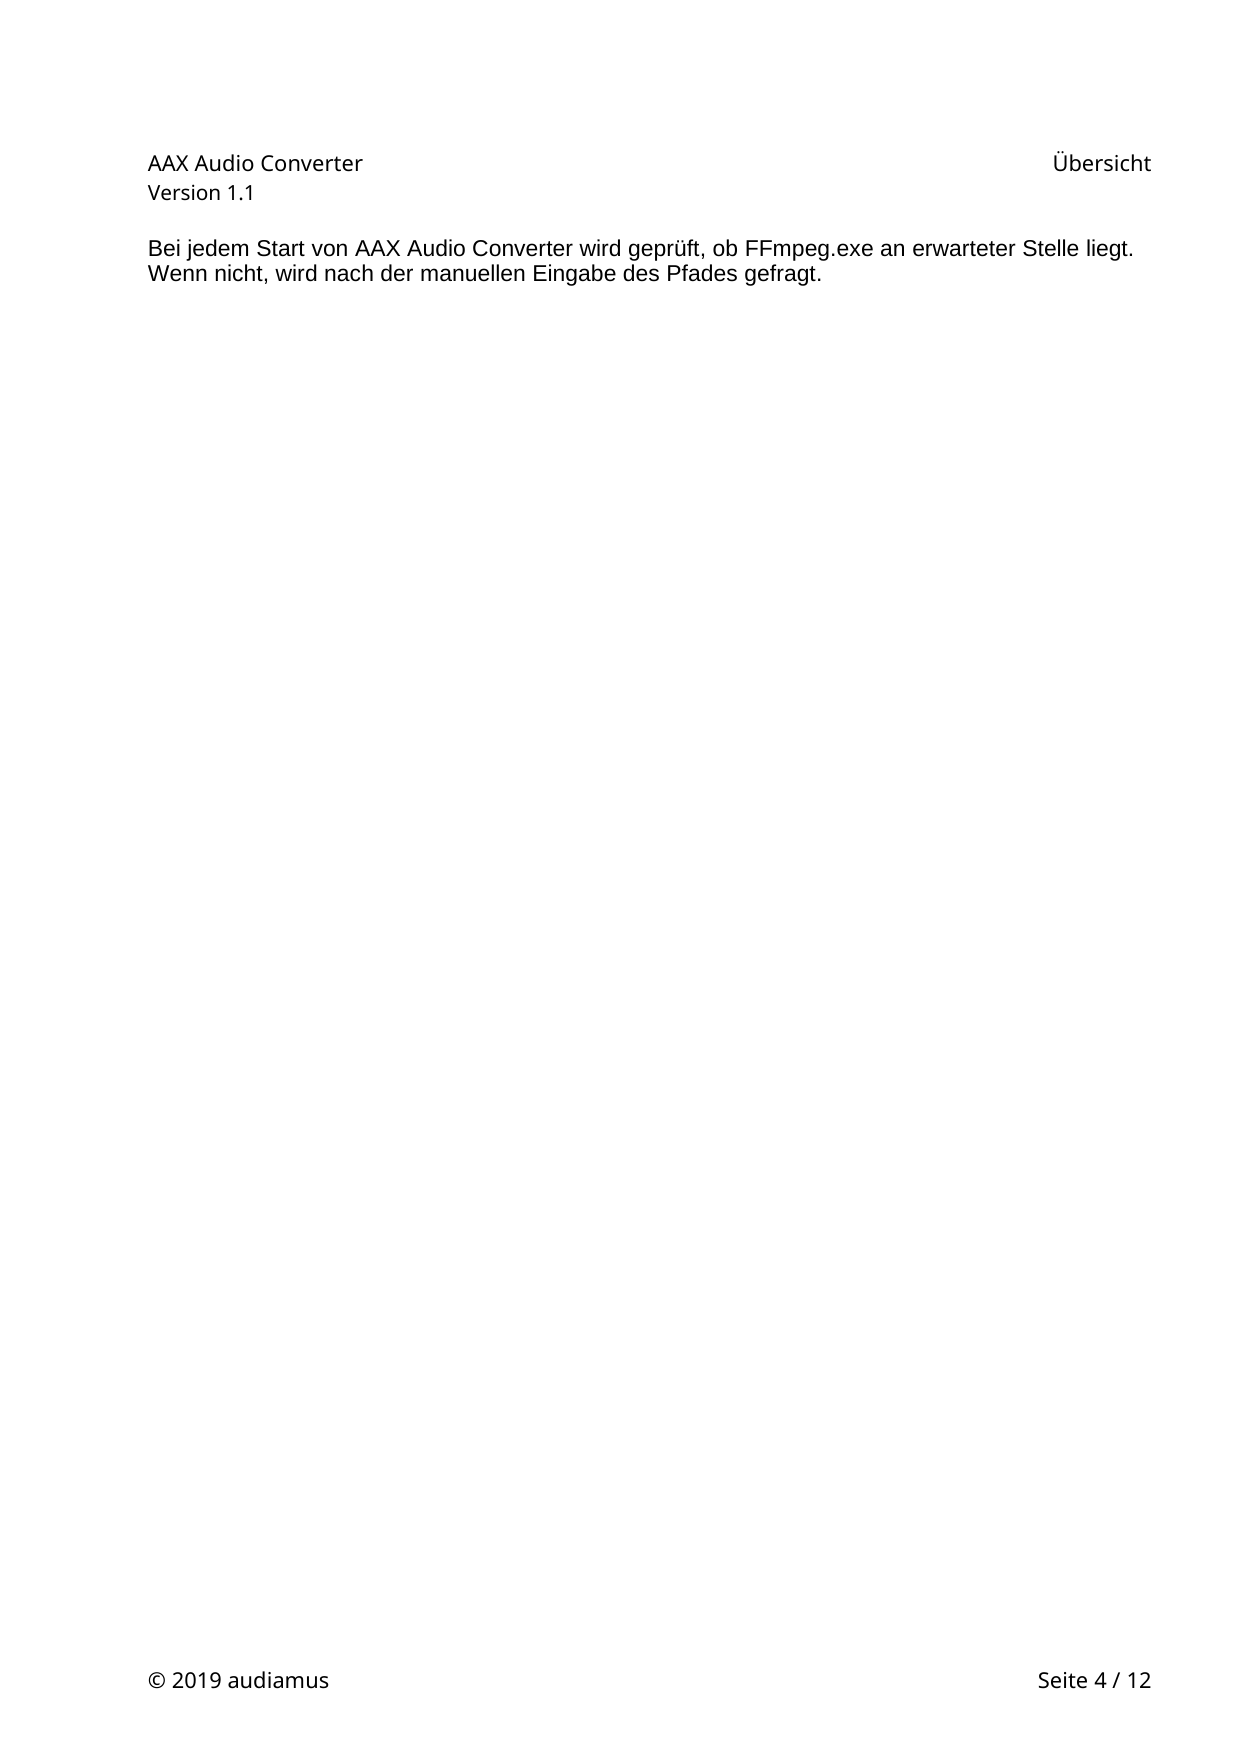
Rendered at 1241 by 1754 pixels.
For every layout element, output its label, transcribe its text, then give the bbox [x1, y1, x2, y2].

text Bei jedem Start von AAX Audio Converter wird geprüft, ob FFmpeg.exe an erwarteter Stelle liegt. Wenn nicht, wird nach der manuellen Eingabe des Pfades gefragt. [148, 235, 1152, 286]
